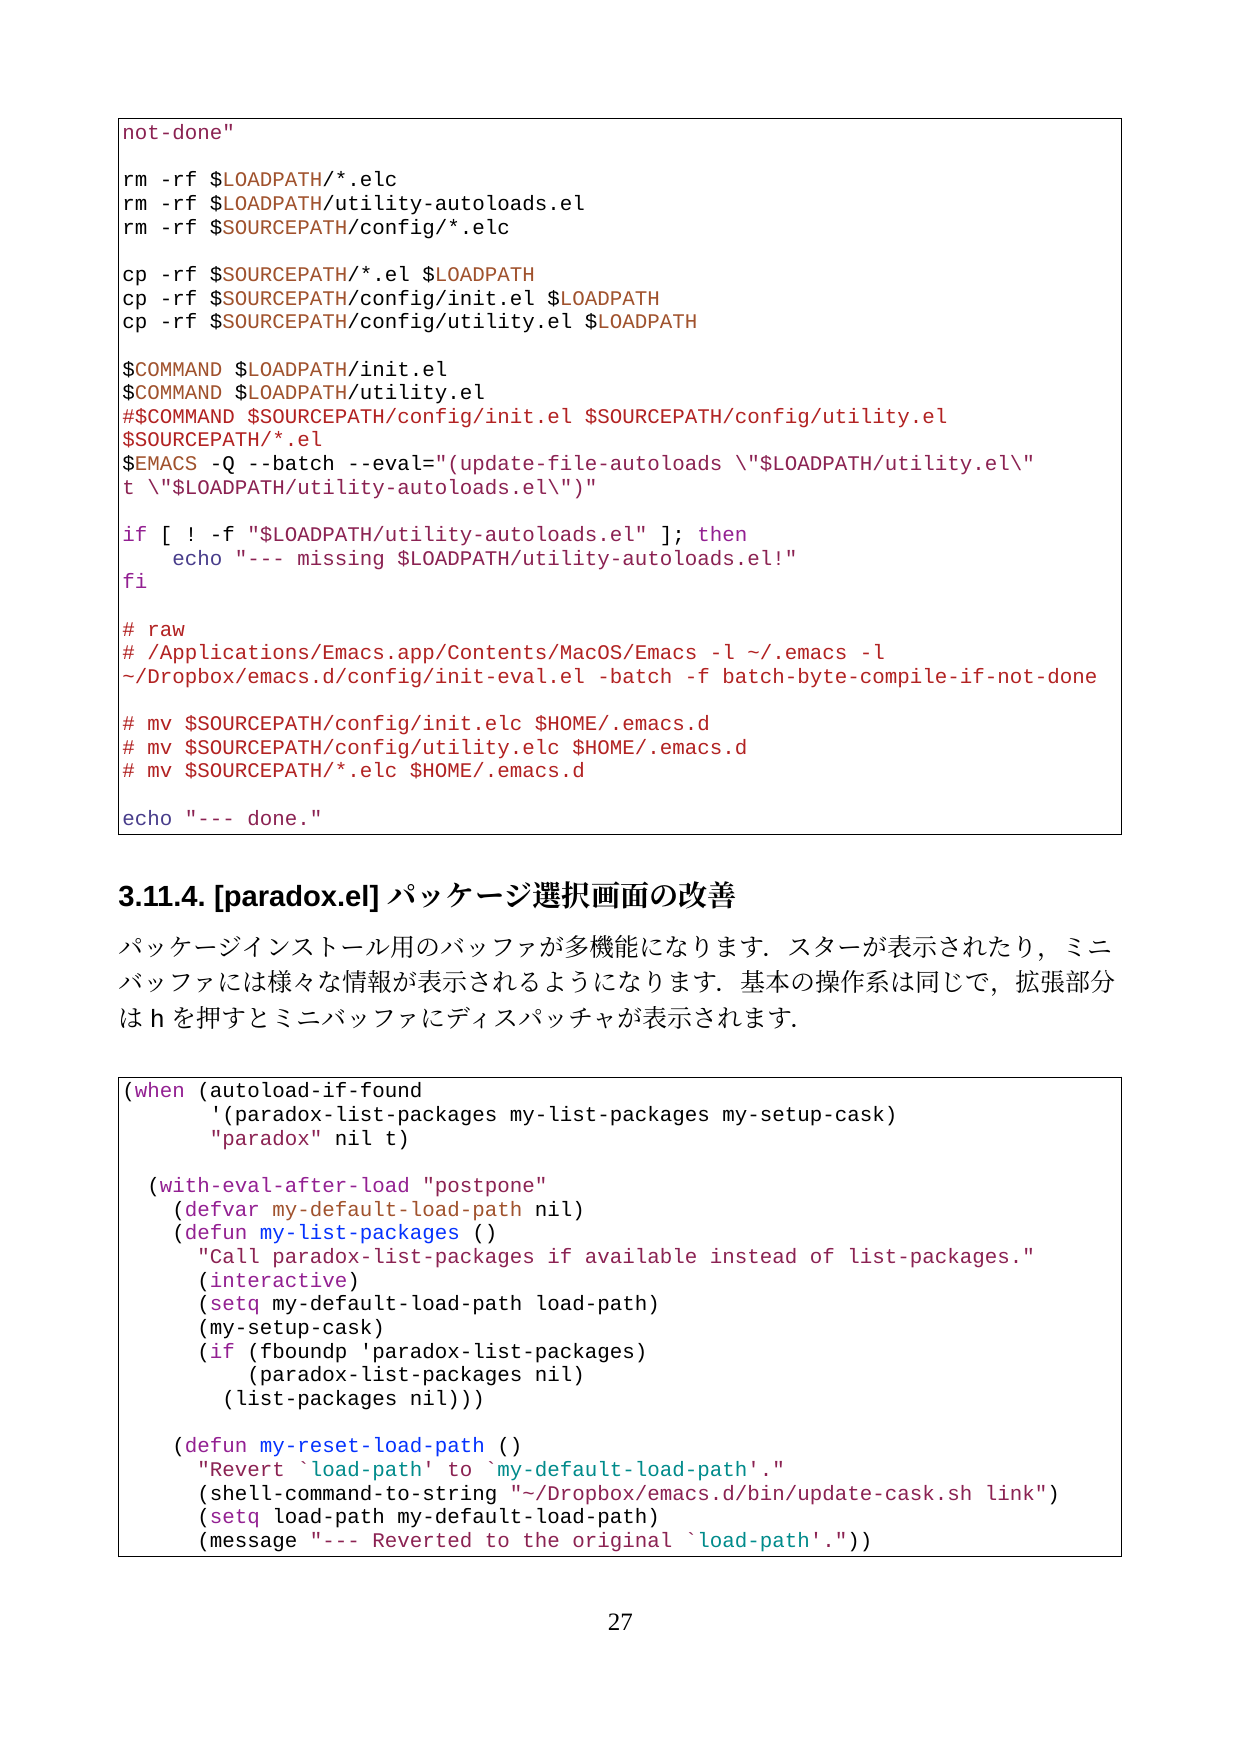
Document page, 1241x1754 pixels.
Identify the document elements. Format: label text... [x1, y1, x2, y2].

text パッケージインストール用のバッファが多機能になります．スターが表示されたり，ミニバッファには様々な情報が表示されるようになります．基本の操作系は同じで，拡張部分は h を押すとミニバッファにディスパッチャが表示されます． [118, 927, 1122, 1064]
text (defvar my-default-load-path nil) [119, 1195, 1121, 1218]
text (my-setup-cask) [119, 1313, 1121, 1337]
text rm -rf $LOADPATH/*.elc [119, 165, 1121, 189]
text if [ ! -f "$LOADPATH/utility-autoloads.el" ]; then [119, 520, 1121, 544]
text (when (autoload-if-found [119, 1078, 1121, 1100]
subtitle [paradox.el] パッケージ選択画面の改善 [118, 873, 1122, 915]
text (list-packages nil))) [119, 1384, 1121, 1408]
text "Revert `load-path' to `my-default-load-path'." [119, 1455, 1121, 1478]
text # raw [119, 615, 1121, 638]
text cp -rf $SOURCEPATH/config/init.el $LOADPATH [119, 284, 1121, 307]
text (interactive) [119, 1266, 1121, 1289]
text $COMMAND $LOADPATH/init.el [119, 354, 1121, 378]
text $COMMAND $LOADPATH/utility.el [119, 378, 1121, 402]
text (message "--- Reverted to the original `load-path'.")) [119, 1526, 1121, 1556]
text $EMACS -Q --batch --eval="(update-file-autoloads \"$LOADPATH/utility.el\" t \"$LOADPATH/utility-autoloads.el\")" [119, 449, 1121, 496]
text "paradox" nil t) [119, 1124, 1121, 1147]
text (shell-command-to-string "~/Dropbox/emacs.d/bin/update-cask.sh link") [119, 1478, 1121, 1502]
text (defun my-list-packages () [119, 1218, 1121, 1242]
text "Call paradox-list-packages if available instead of list-packages." [119, 1242, 1121, 1266]
text rm -rf $LOADPATH/utility-autoloads.el [119, 189, 1121, 213]
text cp -rf $SOURCEPATH/config/utility.el $LOADPATH [119, 307, 1121, 331]
text # mv $SOURCEPATH/*.elc $HOME/.emacs.d [119, 757, 1121, 780]
text (setq my-default-load-path load-path) [119, 1289, 1121, 1313]
text rm -rf $SOURCEPATH/config/*.elc [119, 213, 1121, 236]
text #$COMMAND $SOURCEPATH/config/init.el $SOURCEPATH/config/utility.el $SOURCEPATH/*.el [119, 402, 1121, 449]
text (defun my-reset-load-path () [119, 1431, 1121, 1455]
text fi [119, 567, 1121, 591]
text (setq load-path my-default-load-path) [119, 1502, 1121, 1526]
text # mv $SOURCEPATH/config/init.elc $HOME/.emacs.d [119, 709, 1121, 733]
text # /Applications/Emacs.app/Contents/MacOS/Emacs -l ~/.emacs -l ~/Dropbox/emacs.d/config/init-eval.el -batch -f batch-byte-compile-if-not-done [119, 638, 1121, 686]
text '(paradox-list-packages my-list-packages my-setup-cask) [119, 1100, 1121, 1124]
text (paradox-list-packages nil) [119, 1360, 1121, 1384]
text cp -rf $SOURCEPATH/*.el $LOADPATH [119, 260, 1121, 284]
text (with-eval-after-load "postpone" [119, 1171, 1121, 1195]
text not-done" [119, 119, 1121, 142]
text echo "--- done." [119, 804, 1121, 834]
text echo "--- missing $LOADPATH/utility-autoloads.el!" [119, 544, 1121, 567]
text (if (fboundp 'paradox-list-packages) [119, 1337, 1121, 1360]
text # mv $SOURCEPATH/config/utility.elc $HOME/.emacs.d [119, 733, 1121, 757]
